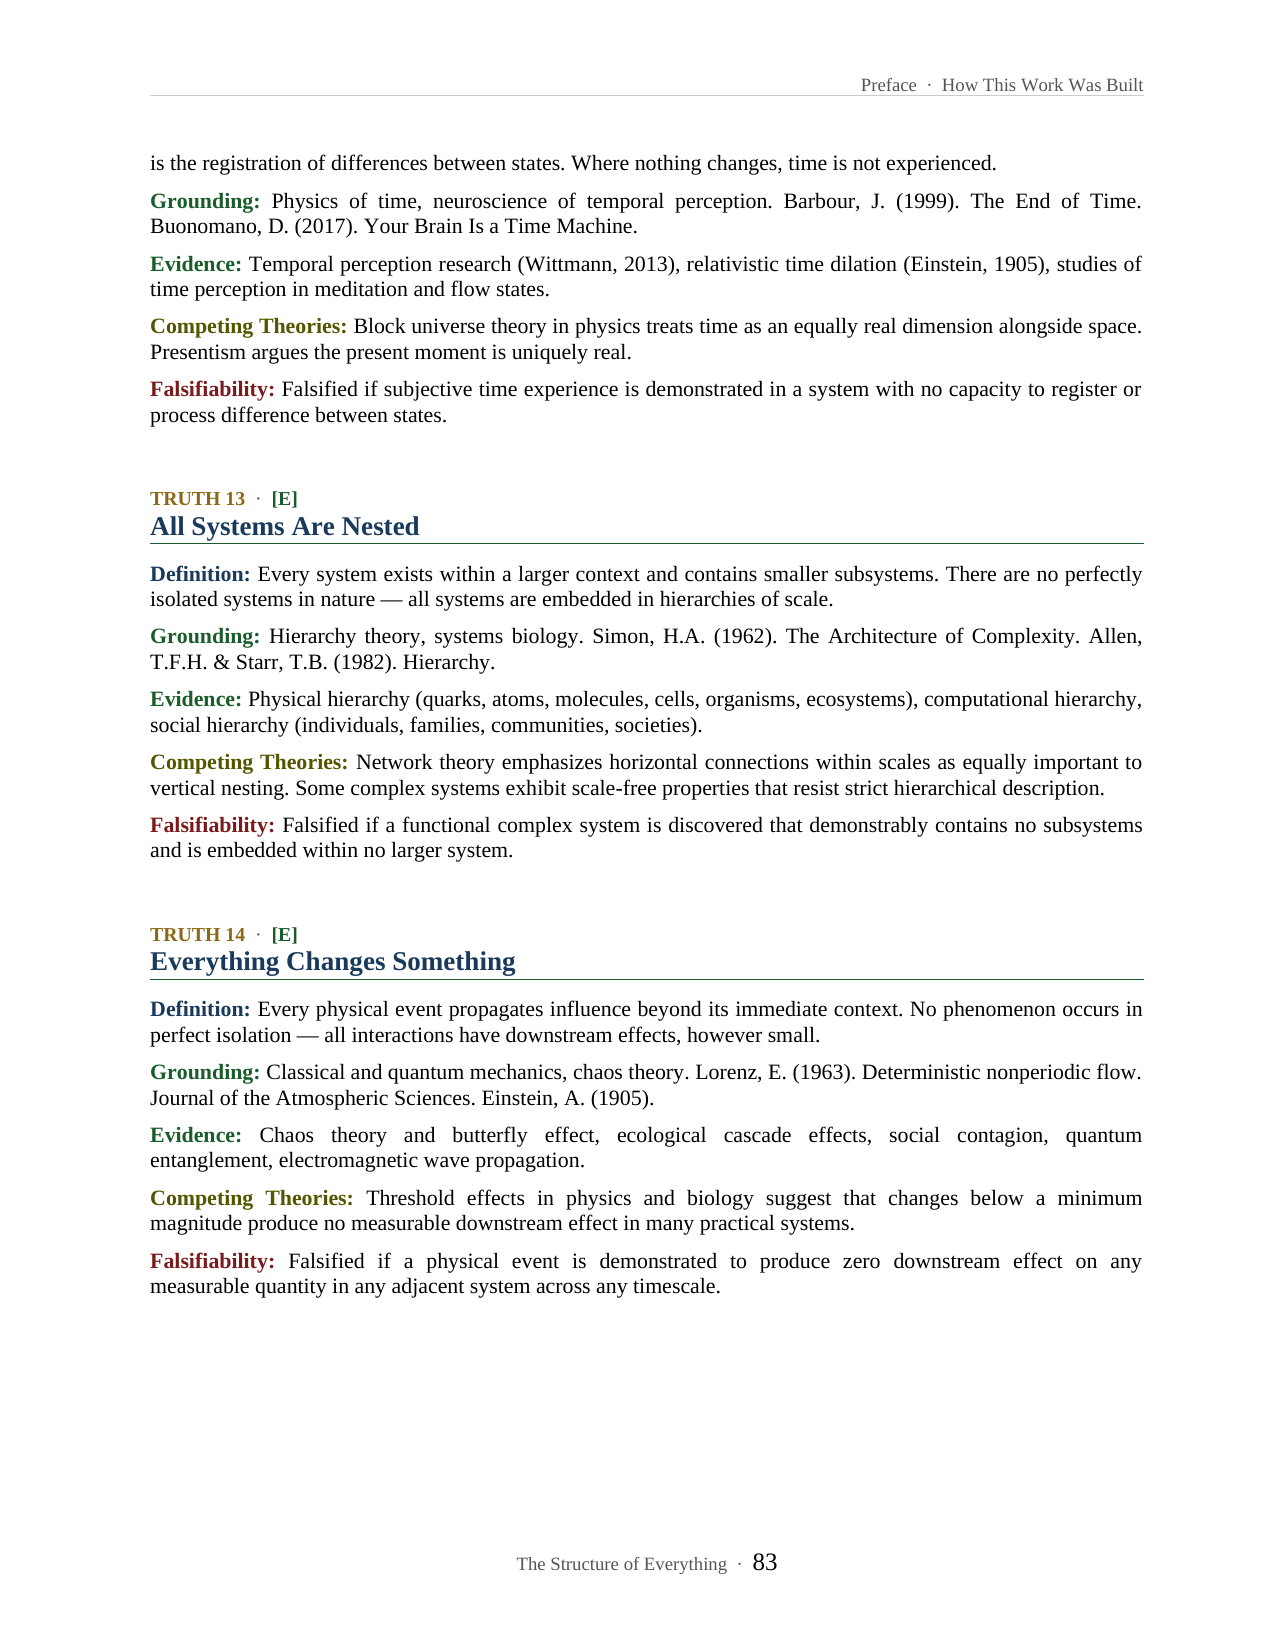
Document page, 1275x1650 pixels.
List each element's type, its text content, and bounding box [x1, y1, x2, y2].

text Evidence: Physical hierarchy (quarks, atoms, molecules, cells, organisms, ecosystems), computational hierarchy, social hierarchy (individuals, families, communities, societies). [150, 686, 1144, 737]
text Falsifiability: Falsified if a physical event is demonstrated to produce zero downstream effect on any measurable quantity in any adjacent system across any timescale. [150, 1248, 1144, 1298]
text All Systems Are Nested [150, 510, 1144, 543]
text Grounding: Physics of time, neuroscience of temporal perception. Barbour, J. (1999). The End of Time. Buonomano, D. (2017). Your Brain Is a Time Machine. [150, 188, 1144, 238]
text Competing Theories: Network theory emphasizes horizontal connections within scales as equally important to vertical nesting. Some complex systems exhibit scale-free properties that resist strict hierarchical description. [150, 749, 1144, 800]
text Truth 14 · [E] [150, 923, 1144, 946]
text Grounding: Classical and quantum mechanics, chaos theory. Lorenz, E. (1963). Deterministic nonperiodic flow. Journal of the Atmospheric Sciences. Einstein, A. (1905). [150, 1059, 1144, 1110]
text Grounding: Hierarchy theory, systems biology. Simon, H.A. (1962). The Architecture of Complexity. Allen, T.F.H. & Starr, T.B. (1982). Hierarchy. [150, 623, 1144, 674]
text Competing Theories: Block universe theory in physics treats time as an equally real dimension alongside space. Presentism argues the present moment is uniquely real. [150, 313, 1144, 364]
text is the registration of differences between states. Where nothing changes, time is not experienced. [150, 150, 1144, 175]
text Definition: Every physical event propagates influence beyond its immediate context. No phenomenon occurs in perfect isolation — all interactions have downstream effects, however small. [150, 996, 1144, 1047]
text Falsifiability: Falsified if a functional complex system is discovered that demonstrably contains no subsystems and is embedded within no larger system. [150, 812, 1144, 863]
text Everything Changes Something [150, 946, 1144, 979]
text Competing Theories: Threshold effects in physics and biology suggest that changes below a minimum magnitude produce no measurable downstream effect in many practical systems. [150, 1185, 1144, 1236]
text Evidence: Temporal perception research (Wittmann, 2013), relativistic time dilation (Einstein, 1905), studies of time perception in meditation and flow states. [150, 251, 1144, 301]
text Truth 13 · [E] [150, 487, 1144, 510]
text Evidence: Chaos theory and butterfly effect, ecological cascade effects, social contagion, quantum entanglement, electromagnetic wave propagation. [150, 1122, 1144, 1173]
text Definition: Every system exists within a larger context and contains smaller subsystems. There are no perfectly isolated systems in nature — all systems are embedded in hierarchies of scale. [150, 561, 1144, 611]
text Falsifiability: Falsified if subjective time experience is demonstrated in a system with no capacity to register or process difference between states. [150, 376, 1144, 427]
